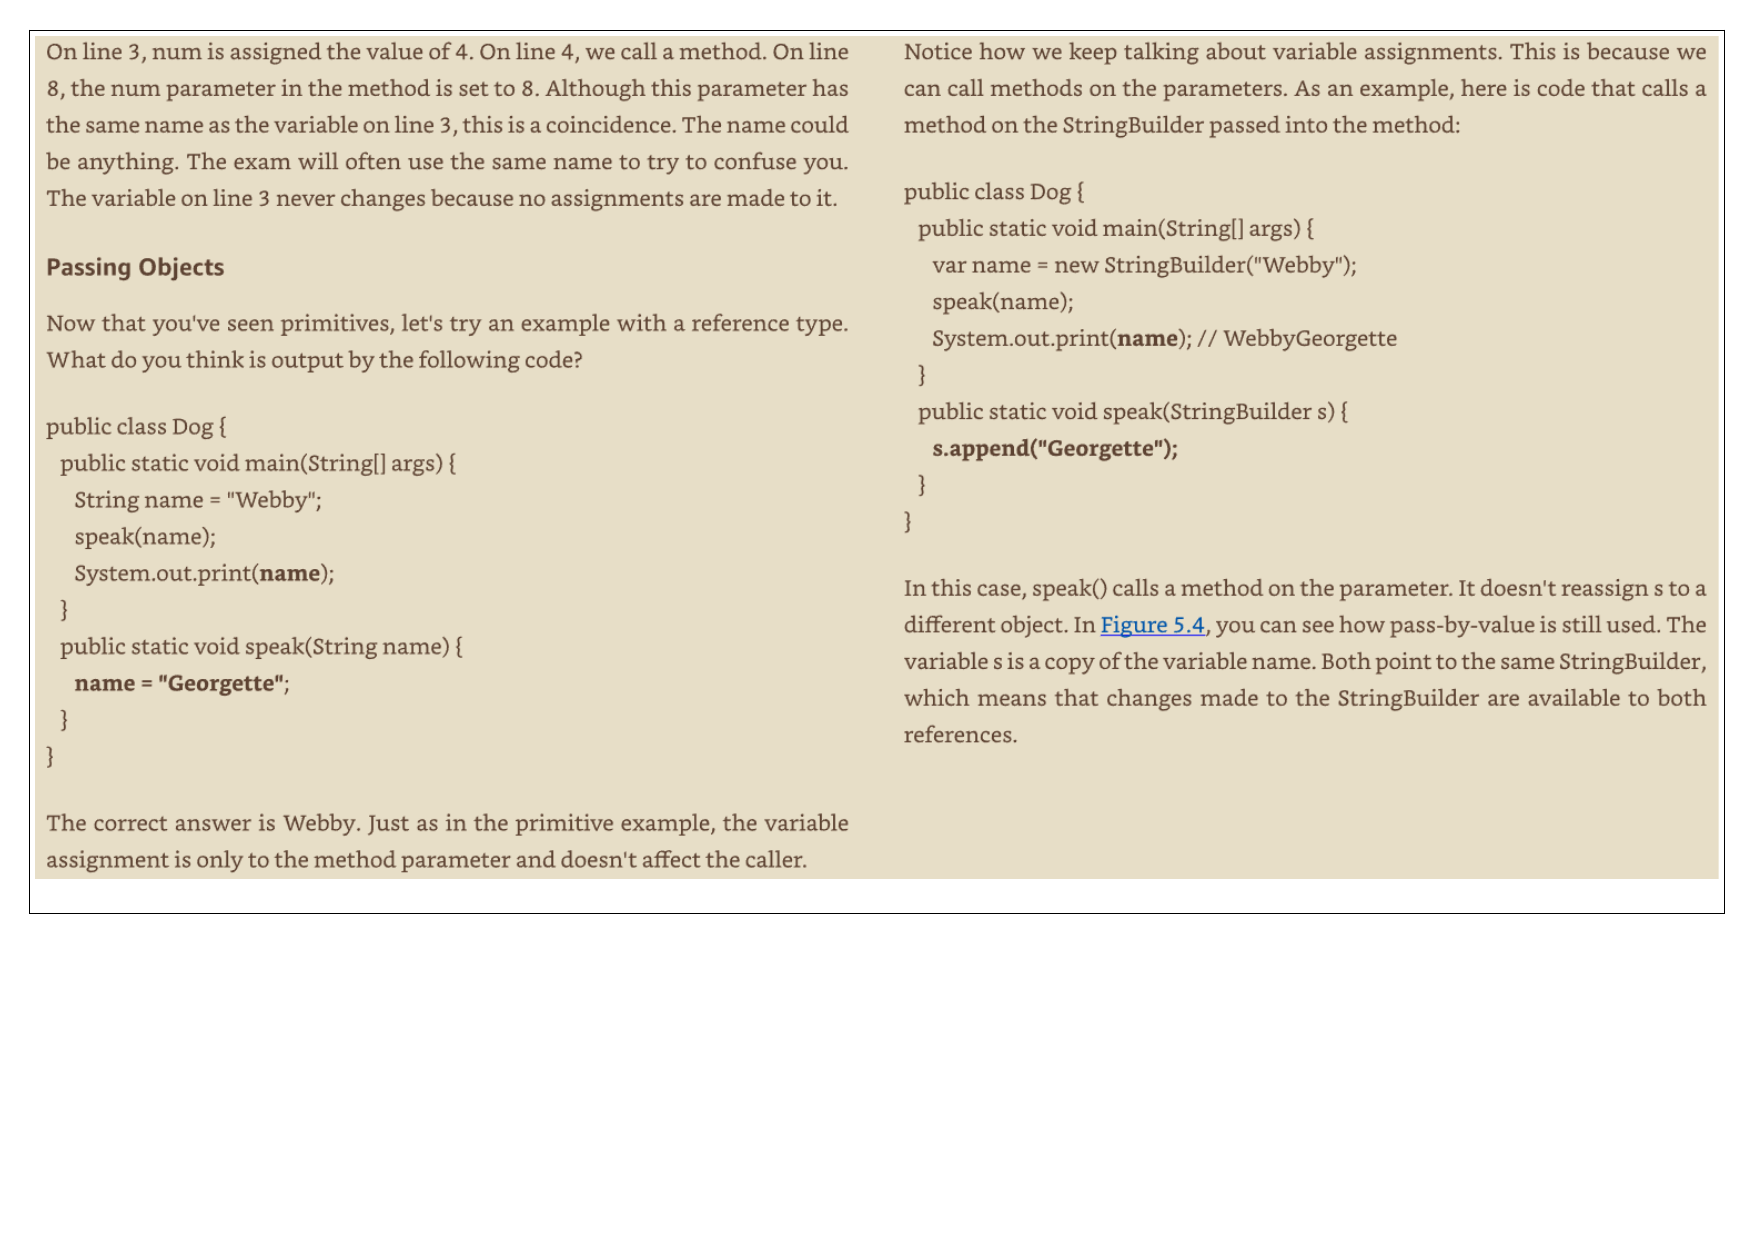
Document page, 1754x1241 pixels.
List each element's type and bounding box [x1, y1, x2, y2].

picture [35, 36, 1719, 879]
table_cell [30, 31, 1724, 913]
